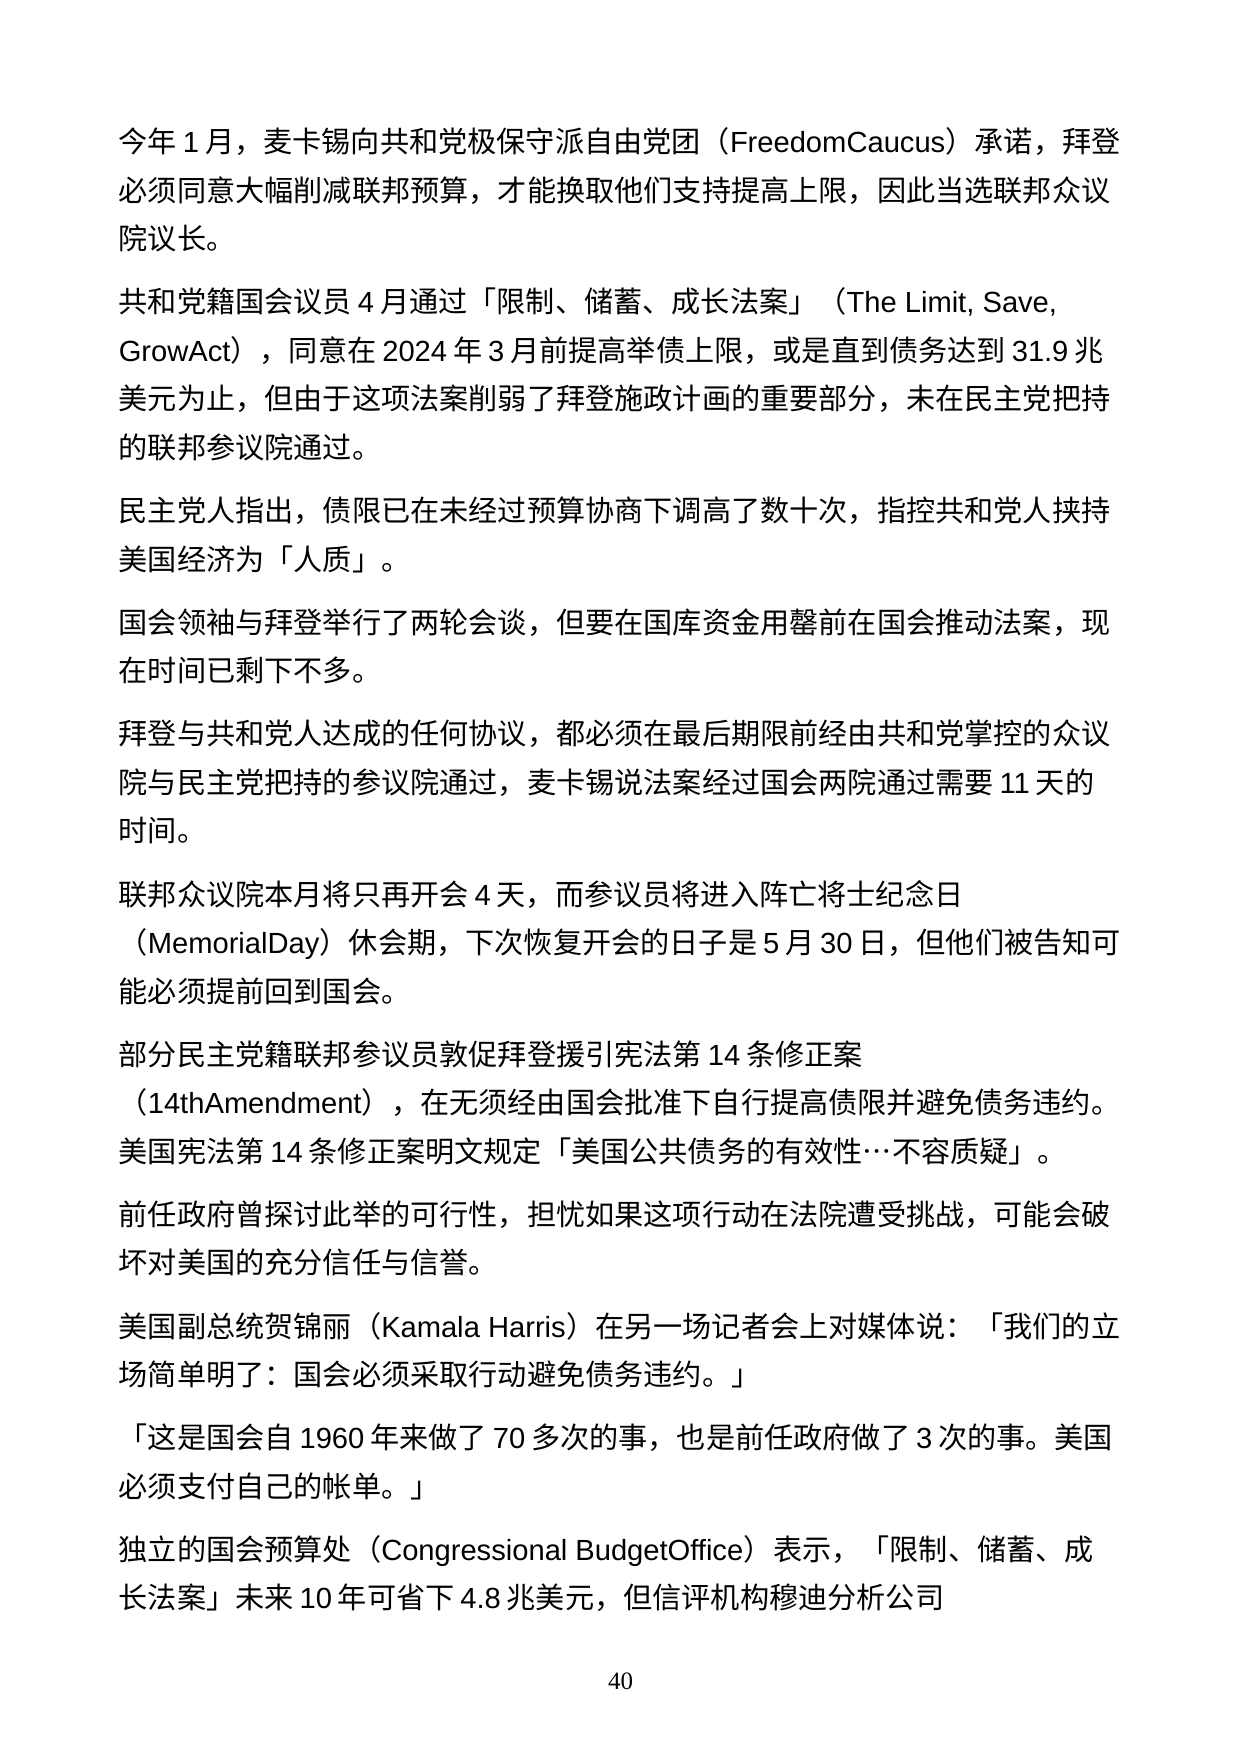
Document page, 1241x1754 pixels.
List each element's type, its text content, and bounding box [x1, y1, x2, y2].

text 今年1月，麦卡锡向共和党极保守派自由党团（FreedomCaucus）承诺，拜登必须同意大幅削减联邦预算，才能换取他们支持提高上限，因此当选联邦众议院议长。 [118, 118, 1122, 258]
text 前任政府曾探讨此举的可行性，担忧如果这项行动在法院遭受挑战，可能会破坏对美国的充分信任与信誉。 [118, 1191, 1122, 1282]
text 美国副总统贺锦丽（Kamala Harris）在另一场记者会上对媒体说：「我们的立场简单明了：国会必须采取行动避免债务违约。」 [118, 1303, 1122, 1394]
text 「这是国会自1960年来做了70多次的事，也是前任政府做了3次的事。美国必须支付自己的帐单。」 [118, 1415, 1122, 1506]
text 联邦众议院本月将只再开会4天，而参议员将进入阵亡将士纪念日（MemorialDay）休会期，下次恢复开会的日子是5月30日，但他们被告知可能必须提前回到国会。 [118, 871, 1122, 1010]
text 民主党人指出，债限已在未经过预算协商下调高了数十次，指控共和党人挟持美国经济为「人质」。 [118, 487, 1122, 578]
text 拜登与共和党人达成的任何协议，都必须在最后期限前经由共和党掌控的众议院与民主党把持的参议院通过，麦卡锡说法案经过国会两院通过需要11天的时间。 [118, 711, 1122, 850]
text 独立的国会预算处（Congressional BudgetOffice）表示，「限制、储蓄、成长法案」未来10年可省下4.8兆美元，但信评机构穆迪分析公司 [118, 1526, 1122, 1617]
text 共和党籍国会议员4月通过「限制、储蓄、成长法案」（The Limit, Save, GrowAct），同意在2024年3月前提高举债上限，或是直到债务达到31.9兆美元为止，但由于这项法案削弱了拜登施政计画的重要部分，未在民主党把持的联邦参议院通过。 [118, 279, 1122, 467]
text 国会领袖与拜登举行了两轮会谈，但要在国库资金用罄前在国会推动法案，现在时间已剩下不多。 [118, 599, 1122, 690]
text 部分民主党籍联邦参议员敦促拜登援引宪法第14条修正案（14thAmendment），在无须经由国会批准下自行提高债限并避免债务违约。美国宪法第14条修正案明文规定「美国公共债务的有效性…不容质疑」。 [118, 1031, 1122, 1171]
